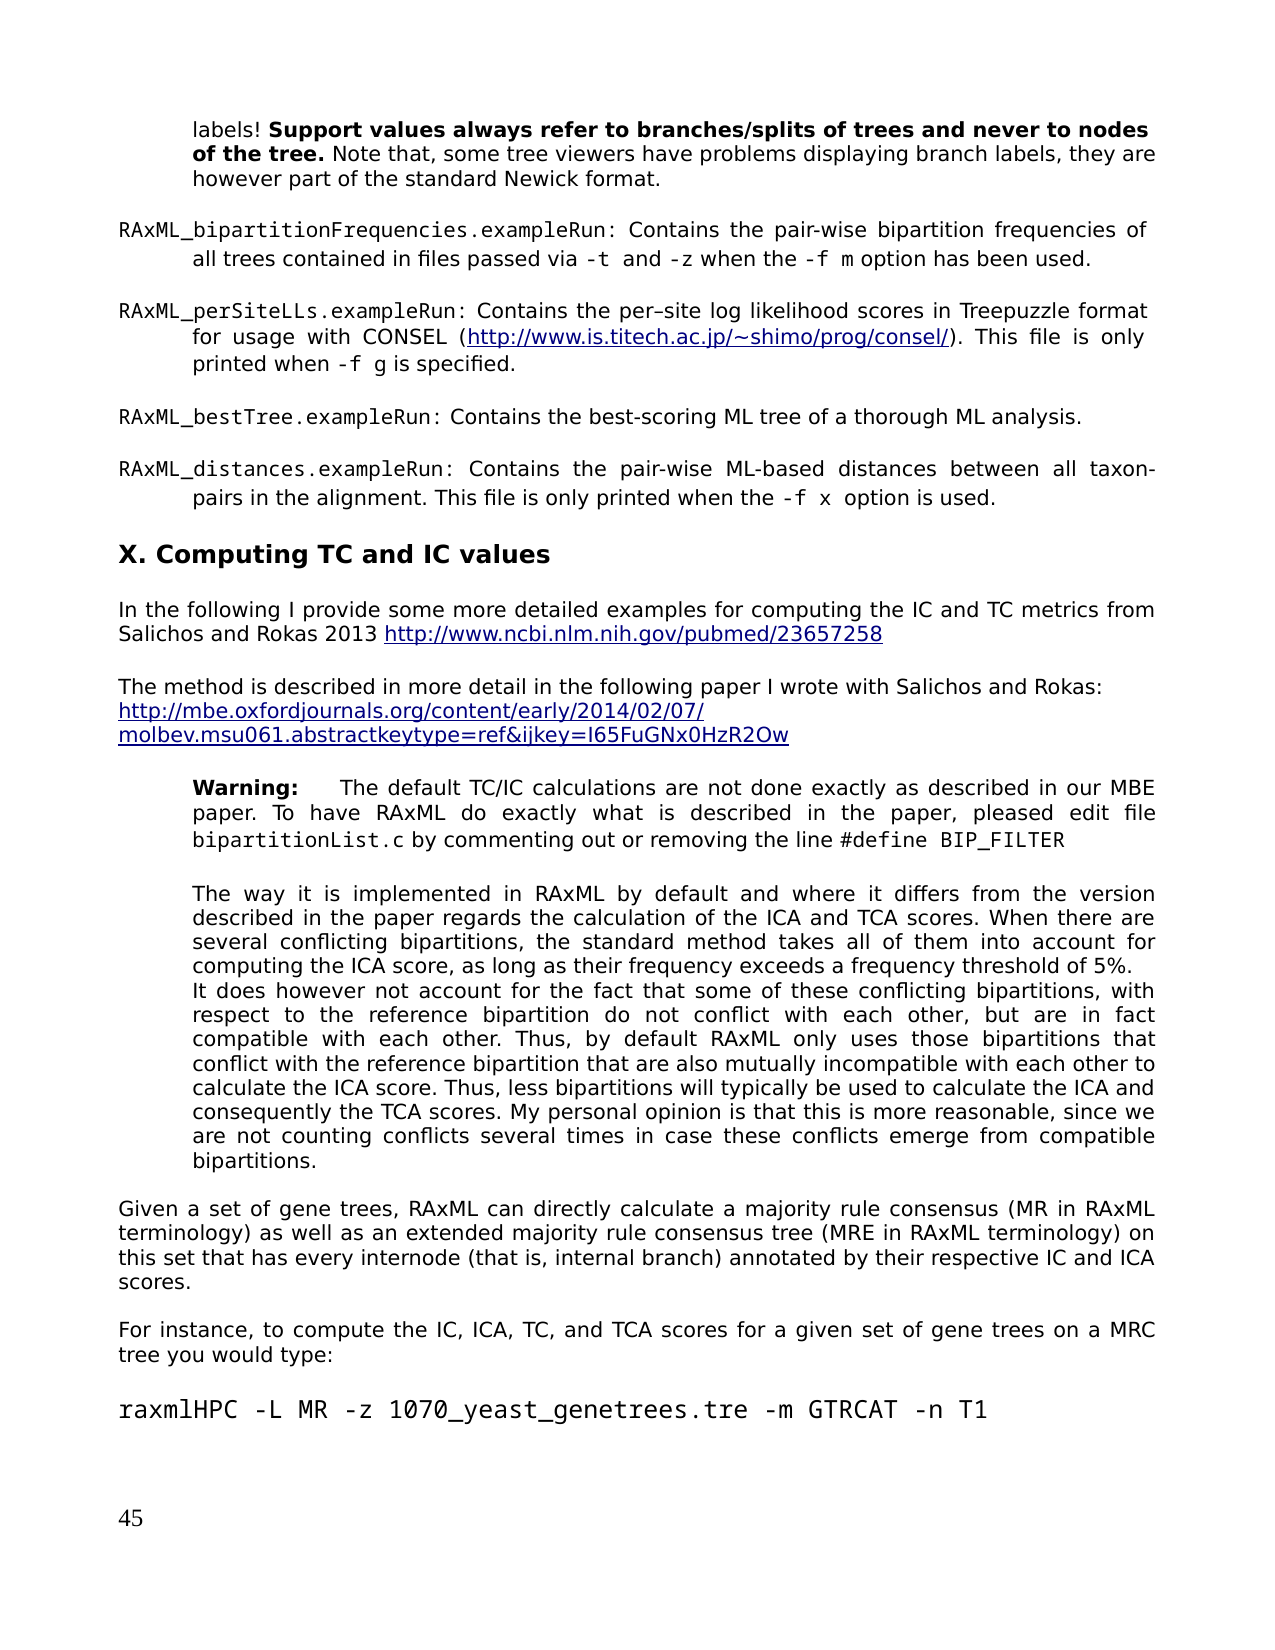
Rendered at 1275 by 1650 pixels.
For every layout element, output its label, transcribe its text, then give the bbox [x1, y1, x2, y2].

text X. Computing TC and IC values [118, 540, 1157, 569]
text RAxML_bipartitionFrequencies.exampleRun: Contains the pair-wise bipartition frequencies of all trees contained in files passed via -t and -z when the -f m option has been used. [118, 215, 1157, 272]
text For instance, to compute the IC, ICA, TC, and TCA scores for a given set of gene trees on a MRC tree you would type: [118, 1318, 1157, 1367]
text labels! Support values always refer to branches/splits of trees and never to nodes of the tree. Note that, some tree viewers have problems displaying branch labels, they are however part of the standard Newick format. [118, 118, 1157, 191]
text RAxML_bestTree.exampleRun: Contains the best-scoring ML tree of a thorough ML analysis. [118, 402, 1157, 430]
text It does however not account for the fact that some of these conflicting bipartitions, with respect to the reference bipartition do not conflict with each other, but are in fact compatible with each other. Thus, by default RAxML only uses those bipartitions that conflict with the reference bipartition that are also mutually incompatible with each other to calculate the ICA score. Thus, less bipartitions will typically be used to calculate the ICA and consequently the TCA scores. My personal opinion is that this is more reasonable, since we are not counting conflicts several times in case these conflicts emerge from compatible bipartitions. [192, 979, 1157, 1173]
text The method is described in more detail in the following paper I wrote with Salichos and Rokas: [118, 675, 1157, 699]
text The way it is implemented in RAxML by default and where it differs from the version described in the paper regards the calculation of the ICA and TCA scores. When there are several conflicting bipartitions, the standard method takes all of them into account for computing the ICA score, as long as their frequency exceeds a frequency threshold of 5%. [192, 882, 1157, 979]
text http://mbe.oxfordjournals.org/content/early/2014/02/07/molbev.msu061.abstractkeytype=ref&ijkey=I65FuGNx0HzR2Ow [118, 699, 1157, 748]
text raxmlHPC -L MR -z 1070_yeast_genetrees.tre -m GTRCAT -n T1 [118, 1391, 1157, 1425]
text Warning: The default TC/IC calculations are not done exactly as described in our MBE paper. To have RAxML do exactly what is described in the paper, pleased edit file bipartitionList.c by commenting out or removing the line #define BIP_FILTER [192, 776, 1157, 853]
text Given a set of gene trees, RAxML can directly calculate a majority rule consensus (MR in RAxML terminology) as well as an extended majority rule consensus tree (MRE in RAxML terminology) on this set that has every internode (that is, internal branch) annotated by their respective IC and ICA scores. [118, 1197, 1157, 1294]
text RAxML_perSiteLLs.exampleRun: Contains the per–site log likelihood scores in Treepuzzle format for usage with CONSEL (http://www.is.titech.ac.jp/~shimo/prog/consel/). This file is only printed when -f g is specified. [118, 296, 1157, 377]
text RAxML_distances.exampleRun: Contains the pair-wise ML-based distances between all taxon- pairs in the alignment. This file is only printed when the -f x option is used. [118, 454, 1157, 511]
text In the following I provide some more detailed examples for computing the IC and TC metrics from Salichos and Rokas 2013 http://www.ncbi.nlm.nih.gov/pubmed/23657258 [118, 598, 1157, 646]
